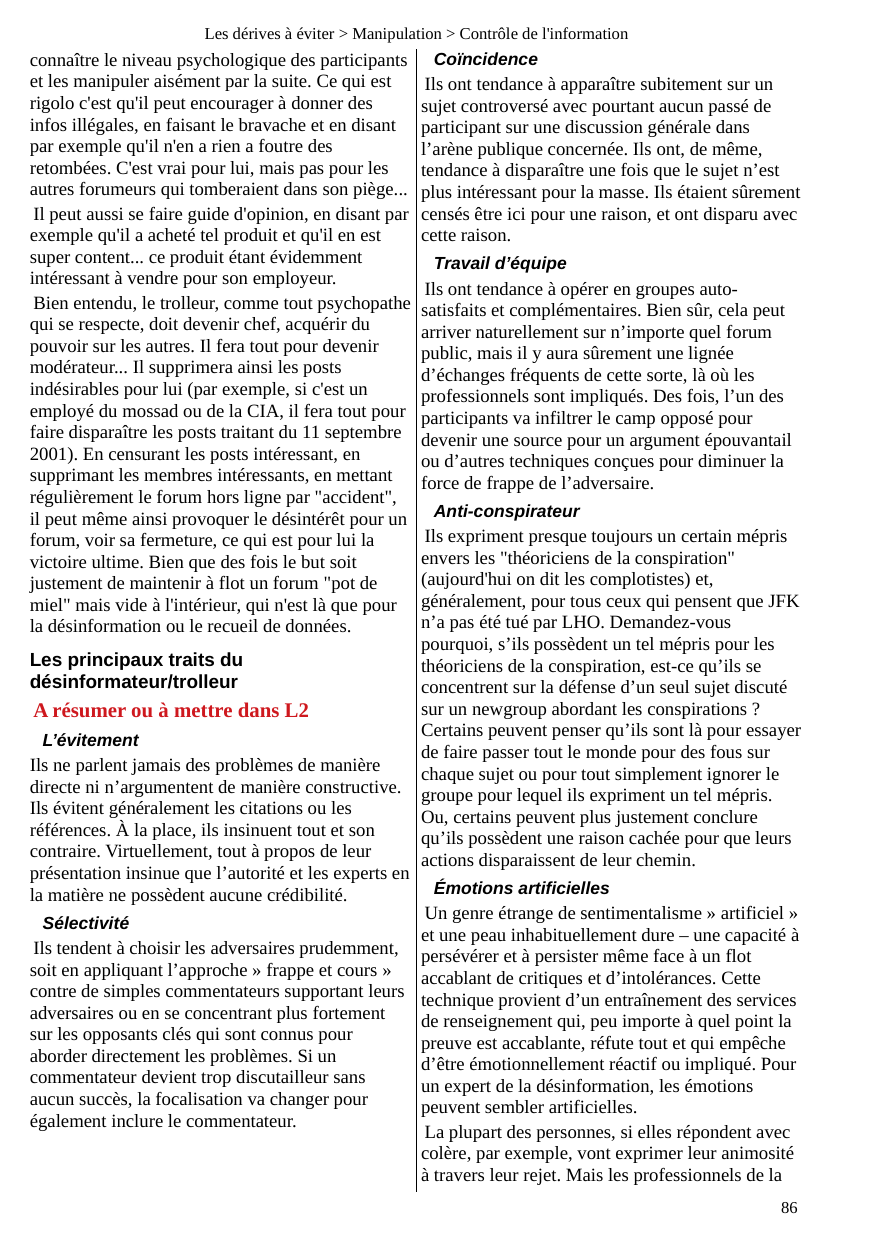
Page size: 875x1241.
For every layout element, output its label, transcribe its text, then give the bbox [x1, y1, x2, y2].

subtitle Coïncidence [434, 49, 803, 69]
subtitle Les principaux traits du désinformateur/trolleur [29, 648, 412, 692]
text Bien entendu, le trolleur, comme tout psychopathe qui se respecte, doit devenir chef, acquérir du pouvoir sur les autres. Il fera tout pour devenir modérateur... Il supprimera ainsi les posts indésirables pour lui (par exemple, si c'est un employé du mossad ou de la CIA, il fera tout pour faire disparaître les posts traitant du 11 septembre 2001). En censurant les posts intéressant, en supprimant les membres intéressants, en mettant régulièrement le forum hors ligne par "accident", il peut même ainsi provoquer le désintérêt pour un forum, voir sa fermeture, ce qui est pour lui la victoire ultime. Bien que des fois le but soit justement de maintenir à flot un forum "pot de miel" mais vide à l'intérieur, qui n'est là que pour la désinformation ou le recueil de données. [29, 292, 412, 637]
text Ils tendent à choisir les adversaires prudemment, soit en appliquant l’approche » frappe et cours » contre de simples commentateurs supportant leurs adversaires ou en se concentrant plus fortement sur les opposants clés qui sont connus pour aborder directement les problèmes. Si un commentateur devient trop discutailleur sans aucun succès, la focalisation va changer pour également inclure le commentateur. [29, 937, 412, 1131]
text Ils ne parlent jamais des problèmes de manière directe ni n’argumentent de manière constructive. Ils évitent généralement les citations ou les références. À la place, ils insinuent tout et son contraire. Virtuellement, tout à propos de leur présentation insinue que l’autorité et les experts en la matière ne possèdent aucune crédibilité. [29, 754, 412, 905]
text Il peut aussi se faire guide d'opinion, en disant par exemple qu'il a acheté tel produit et qu'il en est super content... ce produit étant évidemment intéressant à vendre pour son employeur. [29, 203, 412, 289]
subtitle Émotions artificielles [434, 878, 803, 898]
text connaître le niveau psychologique des participants et les manipuler aisément par la suite. Ce qui est rigolo c'est qu'il peut encourager à donner des infos illégales, en faisant le bravache et en disant par exemple qu'il n'en a rien a foutre des retombées. C'est vrai pour lui, mais pas pour les autres forumeurs qui tomberaient dans son piège... [29, 49, 412, 200]
subtitle Sélectivité [42, 913, 412, 933]
text La plupart des personnes, si elles répondent avec colère, par exemple, vont exprimer leur animosité à travers leur rejet. Mais les professionnels de la [421, 1121, 803, 1185]
text Ils expriment presque toujours un certain mépris envers les "théoriciens de la conspiration" (aujourd'hui on dit les complotistes) et, généralement, pour tous ceux qui pensent que JFK n’a pas été tué par LHO. Demandez-vous pourquoi, s’ils possèdent un tel mépris pour les théoriciens de la conspiration, est-ce qu’ils se concentrent sur la défense d’un seul sujet discuté sur un newgroup abordant les conspirations ? Certains peuvent penser qu’ils sont là pour essayer de faire passer tout le monde pour des fous sur chaque sujet ou pour tout simplement ignorer le groupe pour lequel ils expriment un tel mépris. Ou, certains peuvent plus justement conclure qu’ils possèdent une raison cachée pour que leurs actions disparaissent de leur chemin. [421, 525, 803, 870]
text Un genre étrange de sentimentalisme » artificiel » et une peau inhabituellement dure – une capacité à persévérer et à persister même face à un flot accablant de critiques et d’intolérances. Cette technique provient d’un entraînement des services de renseignement qui, peu importe à quel point la preuve est accablante, réfute tout et qui empêche d’être émotionnellement réactif ou impliqué. Pour un expert de la désinformation, les émotions peuvent sembler artificielles. [421, 902, 803, 1118]
subtitle Travail d’équipe [434, 253, 803, 273]
text Ils ont tendance à apparaître subitement sur un sujet controversé avec pourtant aucun passé de participant sur une discussion générale dans l’arène publique concernée. Ils ont, de même, tendance à disparaître une fois que le sujet n’est plus intéressant pour la masse. Ils étaient sûrement censés être ici pour une raison, et ont disparu avec cette raison. [421, 73, 803, 246]
subtitle Anti-conspirateur [434, 501, 803, 521]
text A résumer ou à mettre dans L2 [29, 698, 412, 722]
subtitle L’évitement [42, 730, 412, 750]
text Ils ont tendance à opérer en groupes auto-satisfaits et complémentaires. Bien sûr, cela peut arriver naturellement sur n’importe quel forum public, mais il y aura sûrement une lignée d’échanges fréquents de cette sorte, là où les professionnels sont impliqués. Des fois, l’un des participants va infiltrer le camp opposé pour devenir une source pour un argument épouvantail ou d’autres techniques conçues pour diminuer la force de frappe de l’adversaire. [421, 278, 803, 493]
